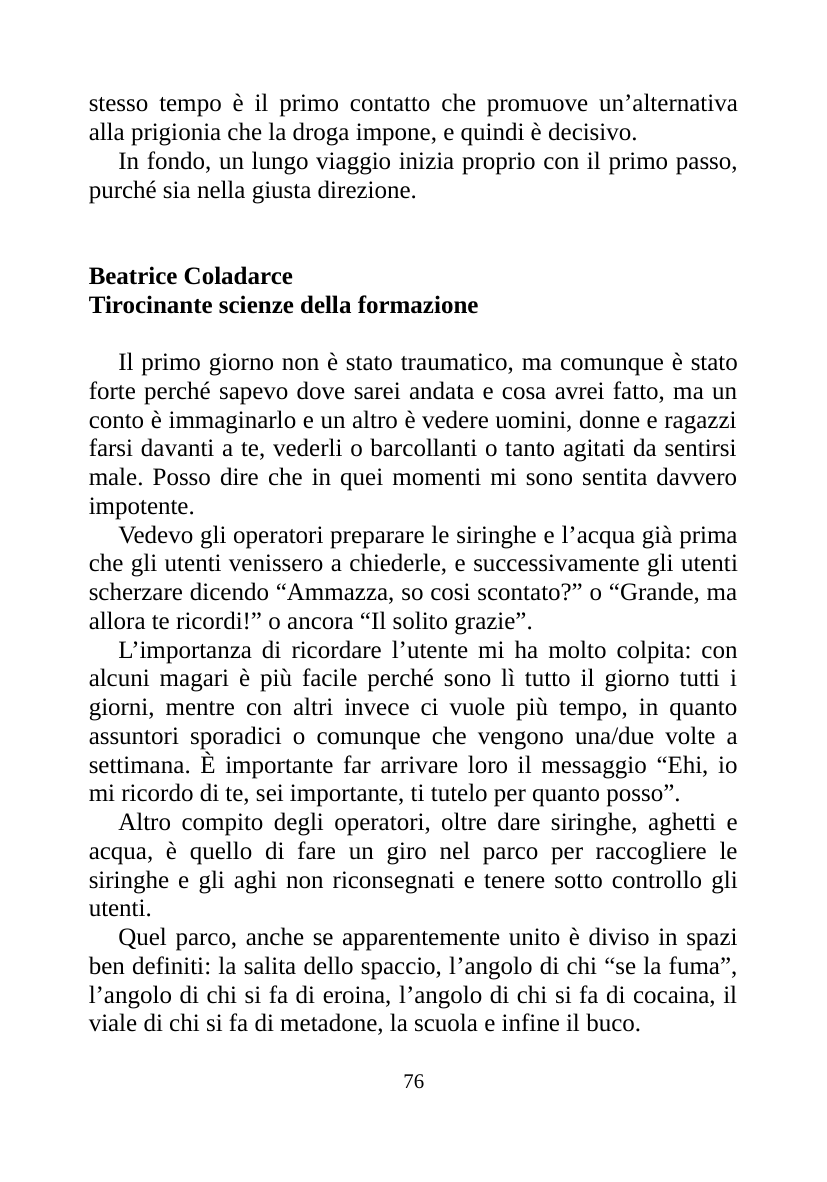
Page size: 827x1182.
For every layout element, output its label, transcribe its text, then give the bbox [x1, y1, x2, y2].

text Altro compito degli operatori, oltre dare siringhe, aghetti e acqua, è quello di fare un giro nel parco per raccogliere le siringhe e gli aghi non riconsegnati e tenere sotto controllo gli utenti. [88, 807, 738, 922]
text stesso tempo è il primo contatto che promuove un’alternativa alla prigionia che la droga impone, e quindi è decisivo. [88, 88, 738, 146]
text L’importanza di ricordare l’utente mi ha molto colpita: con alcuni magari è più facile perché sono lì tutto il giorno tutti i giorni, mentre con altri invece ci vuole più tempo, in quanto assuntori sporadici o comunque che vengono una/due volte a settimana. È importante far arrivare loro il messaggio “Ehi, io mi ricordo di te, sei importante, ti tutelo per quanto posso”. [88, 635, 738, 807]
subtitle Beatrice Coladarce [88, 261, 738, 290]
text Vedevo gli operatori preparare le siringhe e l’acqua già prima che gli utenti venissero a chiederle, e successivamente gli utenti scherzare dicendo “Ammazza, so cosi scontato?” o “Grande, ma allora te ricordi!” o ancora “Il solito grazie”. [88, 520, 738, 635]
text In fondo, un lungo viaggio inizia proprio con il primo passo, purché sia nella giusta direzione. [88, 146, 738, 203]
subtitle Tirocinante scienze della formazione [88, 290, 738, 318]
text Quel parco, anche se apparentemente unito è diviso in spazi ben definiti: la salita dello spaccio, l’angolo di chi “se la fuma”, l’angolo di chi si fa di eroina, l’angolo di chi si fa di cocaina, il viale di chi si fa di metadone, la scuola e infine il buco. [88, 922, 738, 1037]
text Il primo giorno non è stato traumatico, ma comunque è stato forte perché sapevo dove sarei andata e cosa avrei fatto, ma un conto è immaginarlo e un altro è vedere uomini, donne e ragazzi farsi davanti a te, vederli o barcollanti o tanto agitati da sentirsi male. Posso dire che in quei momenti mi sono sentita davvero impotente. [88, 347, 738, 520]
